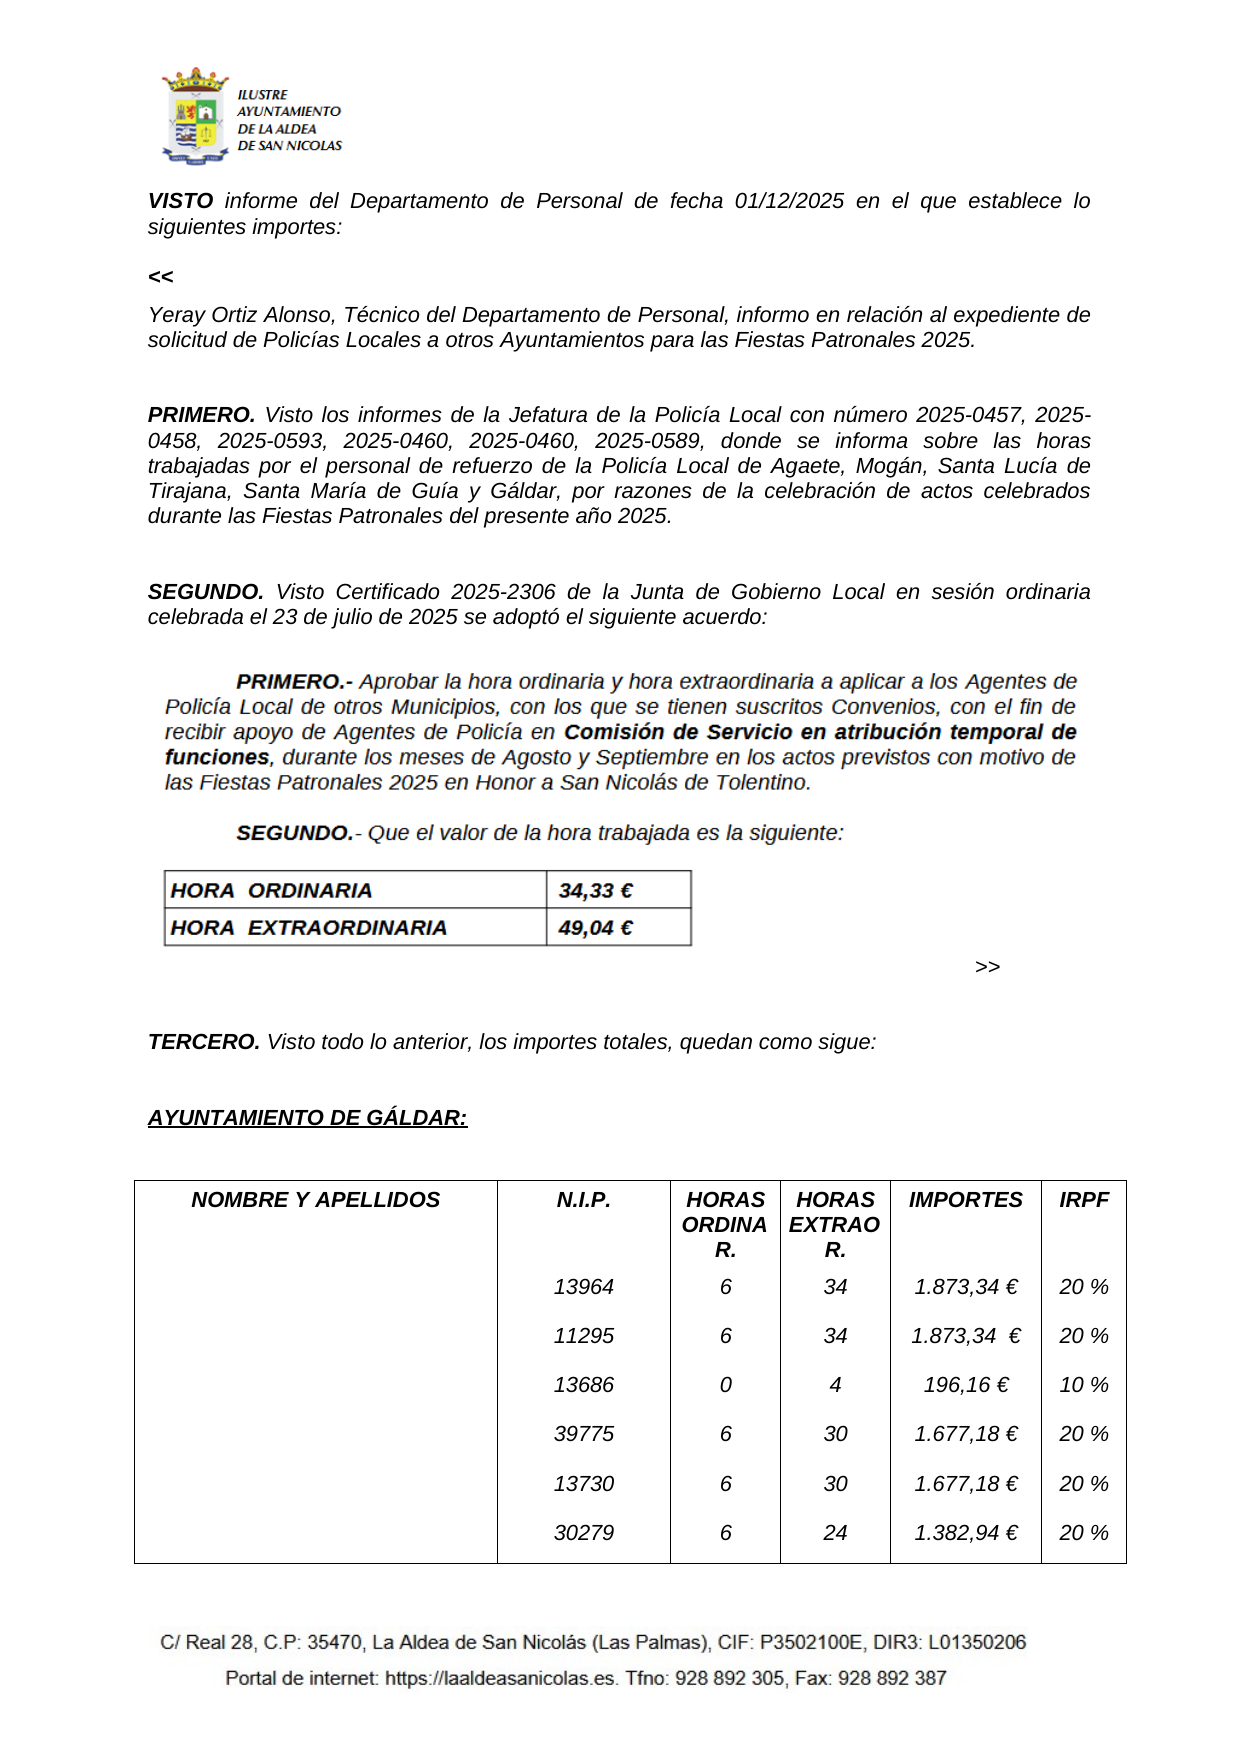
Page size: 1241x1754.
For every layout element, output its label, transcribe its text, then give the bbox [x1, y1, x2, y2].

table_cell 20 % [1042, 1268, 1126, 1317]
table_cell 1.382,94 € [891, 1514, 1041, 1563]
table_cell 11295 [498, 1317, 670, 1366]
table_cell 6 [671, 1268, 780, 1317]
text AYUNTAMIENTO DE GÁLDAR: [148, 1104, 1093, 1130]
text Yeray Ortiz Alonso, Técnico del Departamento de Personal, informo en relación al expediente de solicitud de Policías Locales a otros Ayuntamientos para las Fiestas Patronales 2025. [148, 302, 1093, 352]
table_cell 1.677,18 € [891, 1416, 1041, 1465]
text >> [148, 951, 1093, 979]
table_cell 13730 [498, 1465, 670, 1514]
table_header NOMBRE Y APELLIDOS [135, 1181, 497, 1268]
table_cell 39775 [498, 1416, 670, 1465]
table_cell [135, 1268, 497, 1317]
table_cell 13964 [498, 1268, 670, 1317]
text SEGUNDO. Visto Certificado 2025-2306 de la Junta de Gobierno Local en sesión ordinaria celebrada el 23 de julio de 2025 se adoptó el siguiente acuerdo: [148, 579, 1093, 629]
table_cell 1.677,18 € [891, 1465, 1041, 1514]
table_header IRPF [1042, 1181, 1126, 1268]
table_cell 1.873,34 € [891, 1268, 1041, 1317]
table_cell 20 % [1042, 1317, 1126, 1366]
table_cell 196,16 € [891, 1366, 1041, 1416]
table_cell 1.873,34 € [891, 1317, 1041, 1366]
table_header IMPORTES [891, 1181, 1041, 1268]
picture [150, 642, 1090, 953]
text << [148, 264, 1093, 289]
text VISTO informe del Departamento de Personal de fecha 01/12/2025 en el que establece lo siguientes importes: [148, 188, 1093, 239]
table_cell 34 [781, 1268, 890, 1317]
table_cell 30 [781, 1465, 890, 1514]
table_cell [135, 1465, 497, 1514]
table_cell 30 [781, 1416, 890, 1465]
table_cell 30279 [498, 1514, 670, 1563]
table_cell 6 [671, 1416, 780, 1465]
table_cell [135, 1416, 497, 1465]
table_cell 6 [671, 1317, 780, 1366]
picture [148, 1626, 1034, 1694]
table_header HORAS ORDINAR. [671, 1181, 780, 1268]
table_cell 24 [781, 1514, 890, 1563]
table_cell 6 [671, 1465, 780, 1514]
table_cell 10 % [1042, 1366, 1126, 1416]
table_cell 34 [781, 1317, 890, 1366]
picture [148, 59, 358, 173]
table_cell [135, 1366, 497, 1416]
table_cell 0 [671, 1366, 780, 1416]
table_cell 20 % [1042, 1465, 1126, 1514]
table_cell [135, 1317, 497, 1366]
table_cell 13686 [498, 1366, 670, 1416]
table_header HORAS EXTRAOR. [781, 1181, 890, 1268]
text PRIMERO. Visto los informes de la Jefatura de la Policía Local con número 2025-0457, 2025-0458, 2025-0593, 2025-0460, 2025-0460, 2025-0589, donde se informa sobre las horas trabajadas por el personal de refuerzo de la Policía Local de Agaete, Mogán, Santa Lucía de Tirajana, Santa María de Guía y Gáldar, por razones de la celebración de actos celebrados durante las Fiestas Patronales del presente año 2025. [148, 402, 1093, 528]
text TERCERO. Visto todo lo anterior, los importes totales, quedan como sigue: [148, 1029, 1093, 1054]
table_cell 20 % [1042, 1514, 1126, 1563]
table_header N.I.P. [498, 1181, 670, 1268]
table_cell 6 [671, 1514, 780, 1563]
table_cell 4 [781, 1366, 890, 1416]
table_cell 20 % [1042, 1416, 1126, 1465]
table_cell [135, 1514, 497, 1563]
